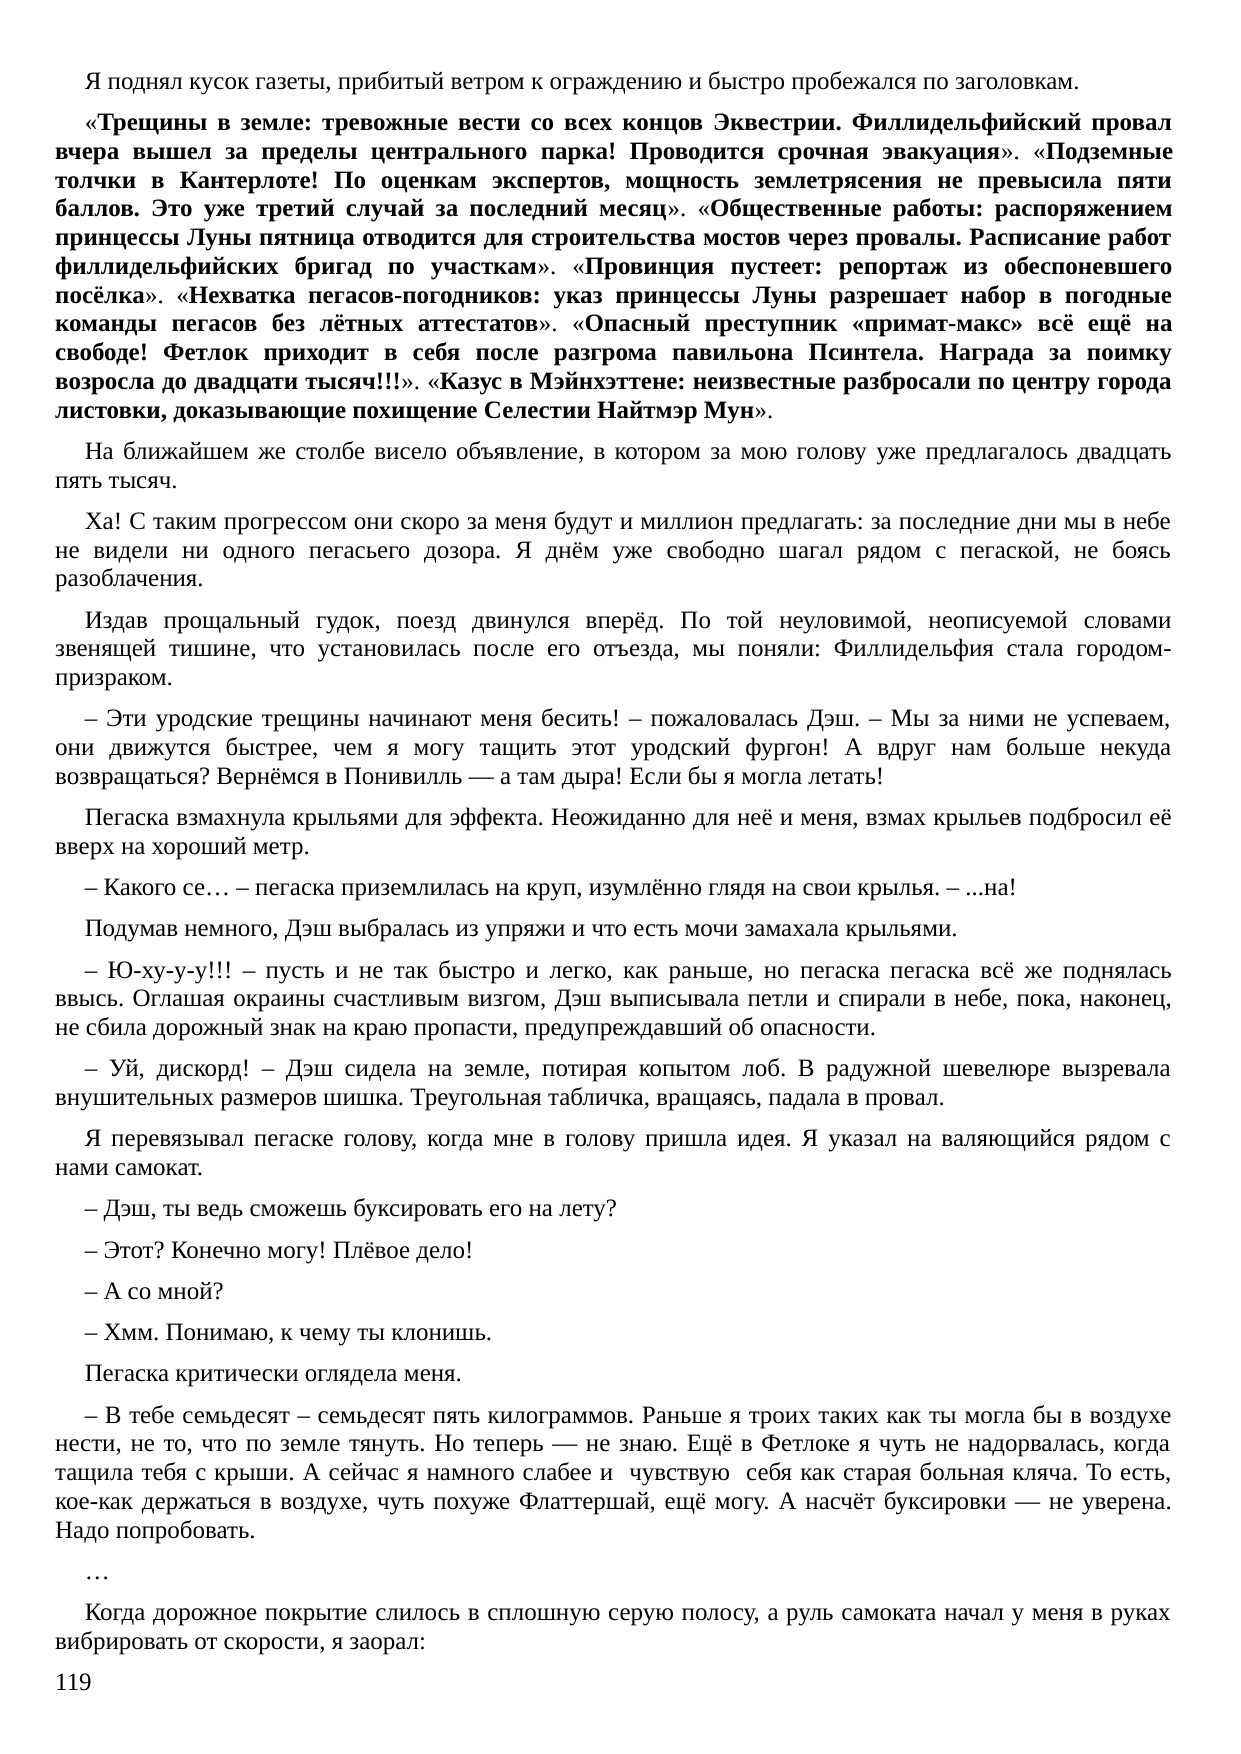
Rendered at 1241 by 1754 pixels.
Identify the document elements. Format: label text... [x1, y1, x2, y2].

text – Дэш, ты ведь сможешь буксировать его на лету? [55, 1193, 1173, 1222]
text – В тебе семьдесят – семьдесят пять килограммов. Раньше я троих таких как ты могла бы в воздухе нести, не то, что по земле тянуть. Но теперь — не знаю. Ещё в Фетлоке я чуть не надорвалась, когда тащила тебя с крыши. А сейчас я намного слабее и чувствую себя как старая больная кляча. То есть, кое-как держаться в воздухе, чуть похуже Флаттершай, ещё могу. А насчёт буксировки — не уверена. Надо попробовать. [55, 1400, 1173, 1543]
text – Ю-ху-у-у!!! – пусть и не так быстро и легко, как раньше, но пегаска пегаска всё же поднялась ввысь. Оглашая окраины счастливым визгом, Дэш выписывала петли и спирали в небе, пока, наконец, не сбила дорожный знак на краю пропасти, предупреждавший об опасности. [55, 955, 1173, 1041]
text – Какого се… – пегаска приземлилась на круп, изумлённо глядя на свои крылья. – ...на! [55, 872, 1173, 901]
text Я перевязывал пегаске голову, когда мне в голову пришла идея. Я указал на валяющийся рядом с нами самокат. [55, 1123, 1173, 1181]
text Когда дорожное покрытие слилось в сплошную серую полосу, а руль самоката начал у меня в руках вибрировать от скорости, я заорал: [55, 1597, 1173, 1655]
text Пегаска взмахнула крыльями для эффекта. Неожиданно для неё и меня, взмах крыльев подбросил её вверх на хороший метр. [55, 802, 1173, 860]
text – Этот? Конечно могу! Плёвое дело! [55, 1235, 1173, 1263]
text … [55, 1556, 1173, 1585]
text «Трещины в земле: тревожные вести со всех концов Эквестрии. Филлидельфийский провал вчера вышел за пределы центрального парка! Проводится срочная эвакуация». «Подземные толчки в Кантерлоте! По оценкам экспертов, мощность землетрясения не превысила пяти баллов. Это уже третий случай за последний месяц». «Общественные работы: распоряжением принцессы Луны пятница отводится для строительства мостов через провалы. Расписание работ филлидельфийских бригад по участкам». «Провинция пустеет: репортаж из обеспоневшего посёлка». «Нехватка пегасов-погодников: указ принцессы Луны разрешает набор в погодные команды пегасов без лётных аттестатов». «Опасный преступник «примат-макс» всё ещё на свободе! Фетлок приходит в себя после разгрома павильона Псинтела. Награда за поимку возросла до двадцати тысяч!!!». «Казус в Мэйнхэттене: неизвестные разбросали по центру города листовки, доказывающие похищение Селестии Найтмэр Мун». [55, 107, 1173, 423]
text Издав прощальный гудок, поезд двинулся вперёд. По той неуловимой, неописуемой словами звенящей тишине, что установилась после его отъезда, мы поняли: Филлидельфия стала городом-призраком. [55, 605, 1173, 691]
text Я поднял кусок газеты, прибитый ветром к ограждению и быстро пробежался по заголовкам. [55, 66, 1173, 95]
text Подумав немного, Дэш выбралась из упряжи и что есть мочи замахала крыльями. [55, 913, 1173, 942]
text – Эти уродские трещины начинают меня бесить! – пожаловалась Дэш. – Мы за ними не успеваем, они движутся быстрее, чем я могу тащить этот уродский фургон! А вдруг нам больше некуда возвращаться? Вернёмся в Понивилль — а там дыра! Если бы я могла летать! [55, 703, 1173, 790]
text – А со мной? [55, 1276, 1173, 1305]
text – Уй, дискорд! – Дэш сидела на земле, потирая копытом лоб. В радужной шевелюре вызревала внушительных размеров шишка. Треугольная табличка, вращаясь, падала в провал. [55, 1053, 1173, 1111]
text На ближайшем же столбе висело объявление, в котором за мою голову уже предлагалось двадцать пять тысяч. [55, 436, 1173, 493]
text Пегаска критически оглядела меня. [55, 1358, 1173, 1387]
text – Хмм. Понимаю, к чему ты клонишь. [55, 1317, 1173, 1346]
text Ха! С таким прогрессом они скоро за меня будут и миллион предлагать: за последние дни мы в небе не видели ни одного пегасьего дозора. Я днём уже свободно шагал рядом с пегаской, не боясь разоблачения. [55, 506, 1173, 592]
